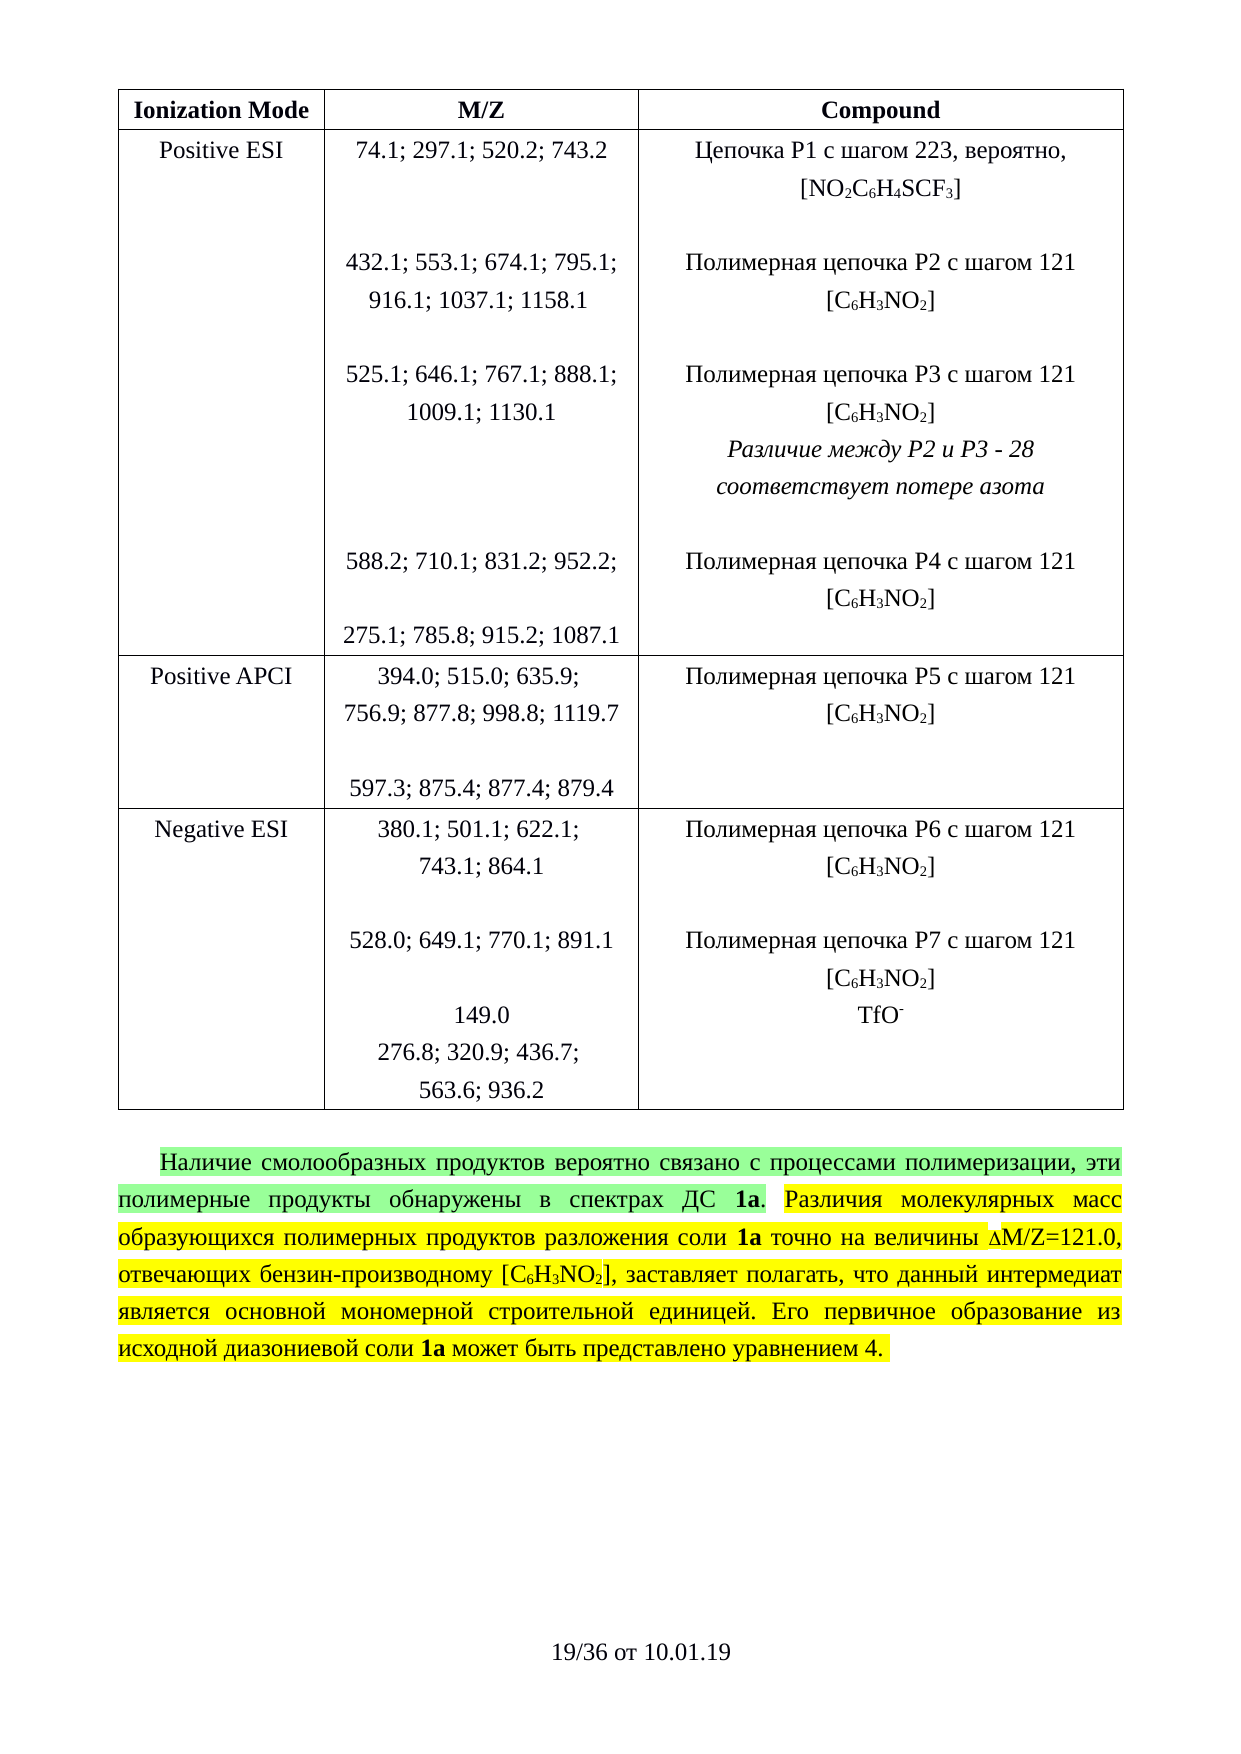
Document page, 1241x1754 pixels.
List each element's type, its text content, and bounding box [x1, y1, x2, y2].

table_header M/Z [325, 90, 638, 129]
text Наличие смолообразных продуктов вероятно связано с процессами полимеризации, эти полимерные продукты обнаружены в спектрах ДС 1a. Различия молекулярных масс образующихся полимерных продуктов разложения соли 1a точно на величины M/Z=121.0, отвечающих бензин-производному [C6H3NO2], заставляет полагать, что данный интермедиат является основной мономерной строительной единицей. Его первичное образование из исходной диазониевой соли 1a может быть представлено уравнением 4. [118, 1147, 1122, 1362]
table_cell 380.1; 501.1; 622.1; 743.1; 864.1 528.0; 649.1; 770.1; 891.1 149.0 276.8; 320.9; 436.7; 563.6; 936.2 [325, 809, 638, 1109]
table_cell Negative ESI [119, 809, 324, 1109]
table_header Ionization Mode [119, 90, 324, 129]
table_cell Полимерная цепочка P6 с шагом 121 [C6H3NO2] Полимерная цепочка P7 с шагом 121 [C6H3NO2] TfO- [639, 809, 1123, 1109]
table_cell Positive APCI [119, 656, 324, 807]
table_cell Полимерная цепочка P5 с шагом 121 [C6H3NO2] [639, 656, 1123, 807]
table_cell 394.0; 515.0; 635.9; 756.9; 877.8; 998.8; 1119.7 597.3; 875.4; 877.4; 879.4 [325, 656, 638, 807]
table_cell Цепочка P1 с шагом 223, вероятно, [NO2C6H4SCF3] Полимерная цепочка P2 с шагом 121 [C6H3NO2] Полимерная цепочка P3 с шагом 121 [C6H3NO2] Различие между P2 и P3 - 28 соответствует потере азота Полимерная цепочка P4 с шагом 121 [C6H3NO2] [639, 130, 1123, 655]
table_header Compound [639, 90, 1123, 129]
table_cell Positive ESI [119, 130, 324, 655]
table_cell 74.1; 297.1; 520.2; 743.2 432.1; 553.1; 674.1; 795.1; 916.1; 1037.1; 1158.1 525.1; 646.1; 767.1; 888.1; 1009.1; 1130.1 588.2; 710.1; 831.2; 952.2; 275.1; 785.8; 915.2; 1087.1 [325, 130, 638, 655]
